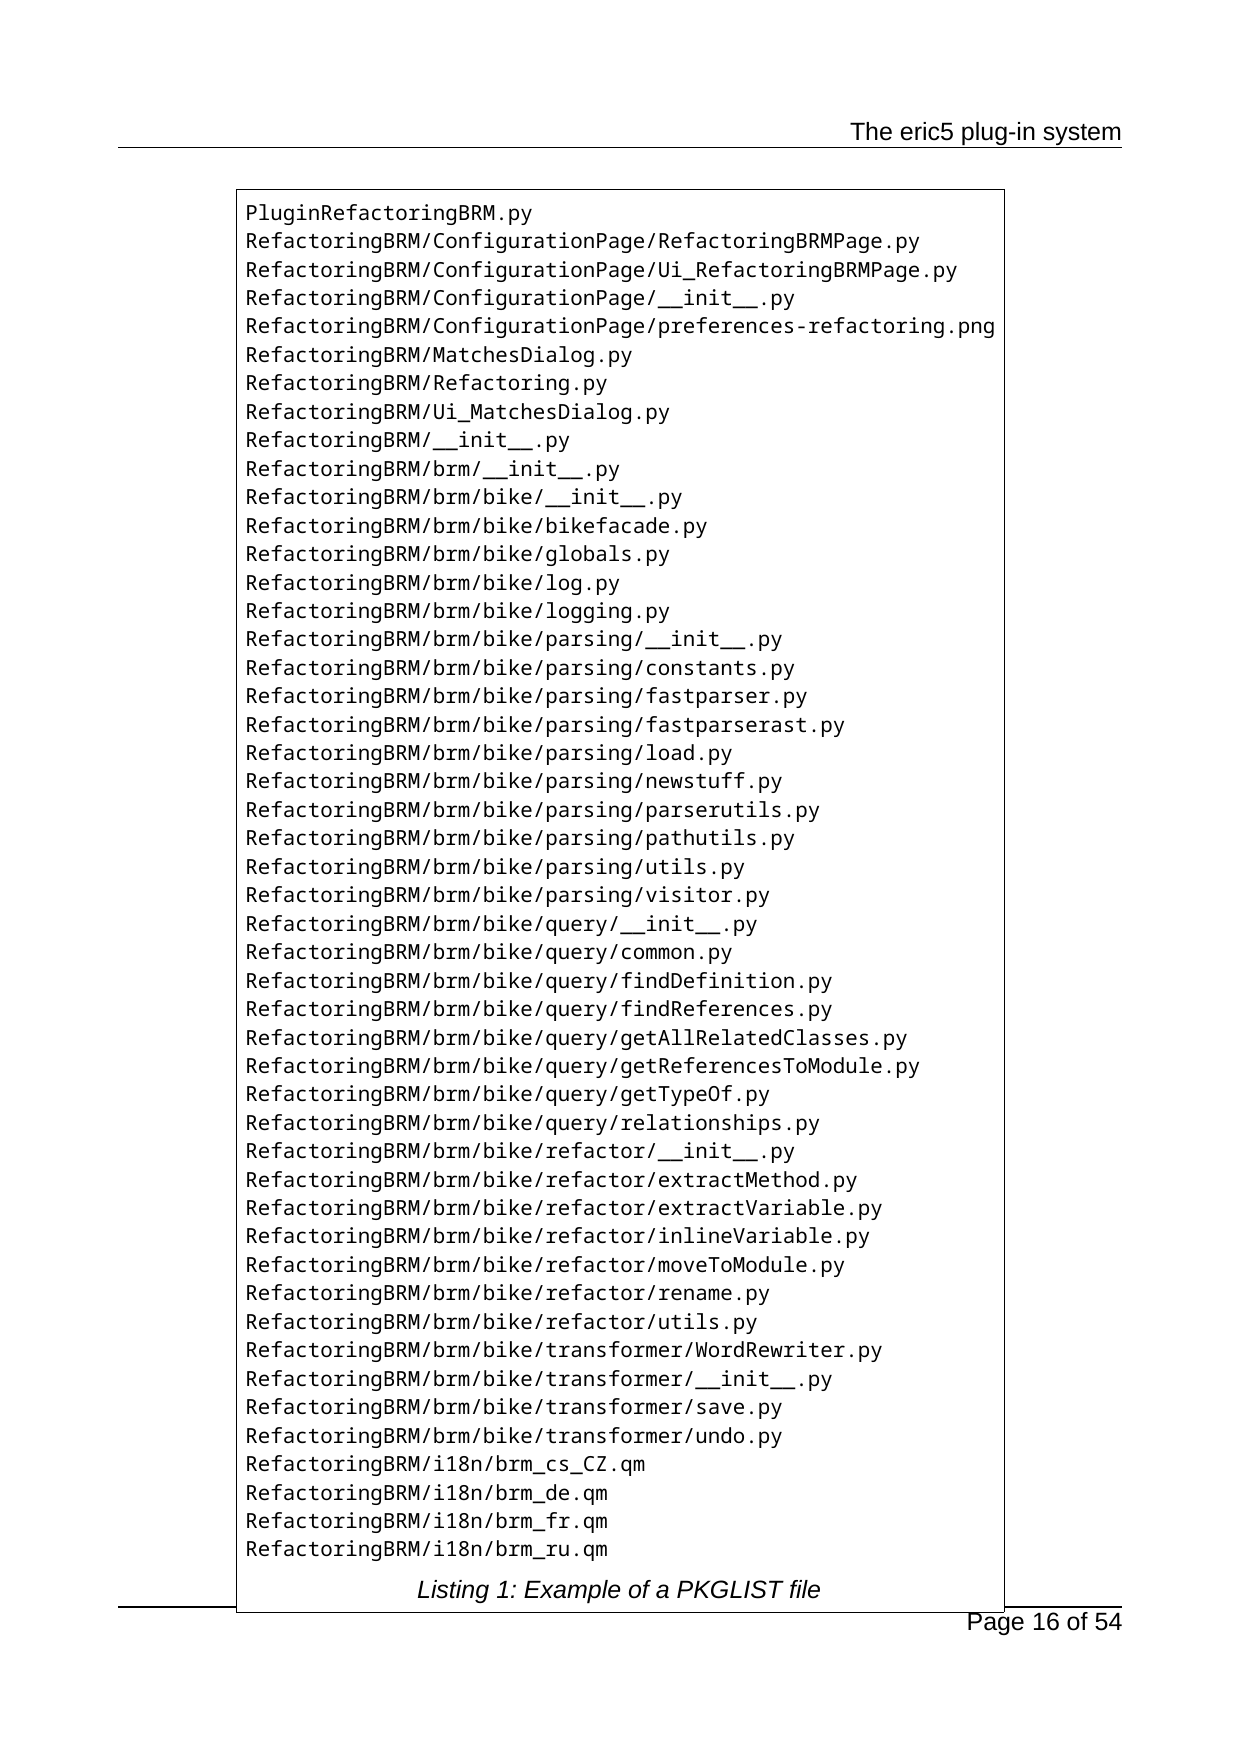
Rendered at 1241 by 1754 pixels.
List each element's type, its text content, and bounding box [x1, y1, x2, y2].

list RefactoringBRM/brm/bike/query/__init__.py [245, 909, 995, 937]
list RefactoringBRM/brm/bike/query/getReferencesToModule.py [245, 1051, 995, 1079]
list RefactoringBRM/brm/bike/parsing/parserutils.py [245, 795, 995, 823]
list RefactoringBRM/brm/bike/parsing/fastparser.py [245, 681, 995, 710]
list RefactoringBRM/brm/bike/parsing/newstuff.py [245, 767, 995, 795]
list RefactoringBRM/brm/bike/query/findReferences.py [245, 994, 995, 1023]
list RefactoringBRM/brm/bike/query/relationships.py [245, 1108, 995, 1136]
list RefactoringBRM/brm/bike/__init__.py [245, 482, 995, 511]
list RefactoringBRM/brm/bike/parsing/visitor.py [245, 880, 995, 909]
list RefactoringBRM/brm/bike/transformer/save.py [245, 1392, 995, 1421]
list RefactoringBRM/brm/bike/parsing/load.py [245, 738, 995, 767]
list RefactoringBRM/ConfigurationPage/__init__.py [245, 283, 995, 312]
list RefactoringBRM/ConfigurationPage/Ui_RefactoringBRMPage.py [245, 255, 995, 283]
list RefactoringBRM/brm/__init__.py [245, 454, 995, 482]
list RefactoringBRM/brm/bike/parsing/__init__.py [245, 624, 995, 653]
list RefactoringBRM/i18n/brm_de.qm [245, 1478, 995, 1506]
list RefactoringBRM/i18n/brm_cs_CZ.qm [245, 1449, 995, 1478]
list RefactoringBRM/ConfigurationPage/preferences-refactoring.png [245, 312, 995, 340]
list RefactoringBRM/brm/bike/query/getAllRelatedClasses.py [245, 1023, 995, 1051]
list RefactoringBRM/Refactoring.py [245, 368, 995, 397]
list RefactoringBRM/brm/bike/refactor/extractVariable.py [245, 1193, 995, 1222]
list RefactoringBRM/i18n/brm_fr.qm [245, 1506, 995, 1534]
list RefactoringBRM/brm/bike/parsing/constants.py [245, 653, 995, 681]
list RefactoringBRM/brm/bike/query/common.py [245, 937, 995, 966]
list RefactoringBRM/brm/bike/parsing/utils.py [245, 852, 995, 880]
list RefactoringBRM/brm/bike/refactor/__init__.py [245, 1136, 995, 1165]
list RefactoringBRM/__init__.py [245, 425, 995, 454]
list Listing 1: Example of a PKGLIST file [245, 1575, 995, 1603]
list RefactoringBRM/Ui_MatchesDialog.py [245, 397, 995, 425]
list RefactoringBRM/brm/bike/parsing/pathutils.py [245, 823, 995, 852]
list RefactoringBRM/brm/bike/globals.py [245, 539, 995, 568]
list RefactoringBRM/ConfigurationPage/RefactoringBRMPage.py [245, 226, 995, 255]
list RefactoringBRM/i18n/brm_ru.qm [245, 1534, 995, 1563]
list RefactoringBRM/brm/bike/transformer/undo.py [245, 1421, 995, 1449]
list RefactoringBRM/brm/bike/refactor/moveToModule.py [245, 1250, 995, 1278]
list RefactoringBRM/brm/bike/transformer/__init__.py [245, 1364, 995, 1392]
list RefactoringBRM/brm/bike/query/findDefinition.py [245, 966, 995, 994]
list RefactoringBRM/brm/bike/refactor/extractMethod.py [245, 1165, 995, 1193]
list RefactoringBRM/brm/bike/refactor/utils.py [245, 1307, 995, 1335]
list RefactoringBRM/brm/bike/refactor/rename.py [245, 1278, 995, 1307]
list RefactoringBRM/MatchesDialog.py [245, 340, 995, 368]
list RefactoringBRM/brm/bike/transformer/WordRewriter.py [245, 1335, 995, 1364]
list RefactoringBRM/brm/bike/logging.py [245, 596, 995, 624]
list RefactoringBRM/brm/bike/query/getTypeOf.py [245, 1079, 995, 1108]
list RefactoringBRM/brm/bike/parsing/fastparserast.py [245, 710, 995, 738]
list PluginRefactoringBRM.py [245, 198, 995, 226]
list RefactoringBRM/brm/bike/refactor/inlineVariable.py [245, 1222, 995, 1250]
list RefactoringBRM/brm/bike/bikefacade.py [245, 511, 995, 539]
list RefactoringBRM/brm/bike/log.py [245, 568, 995, 596]
